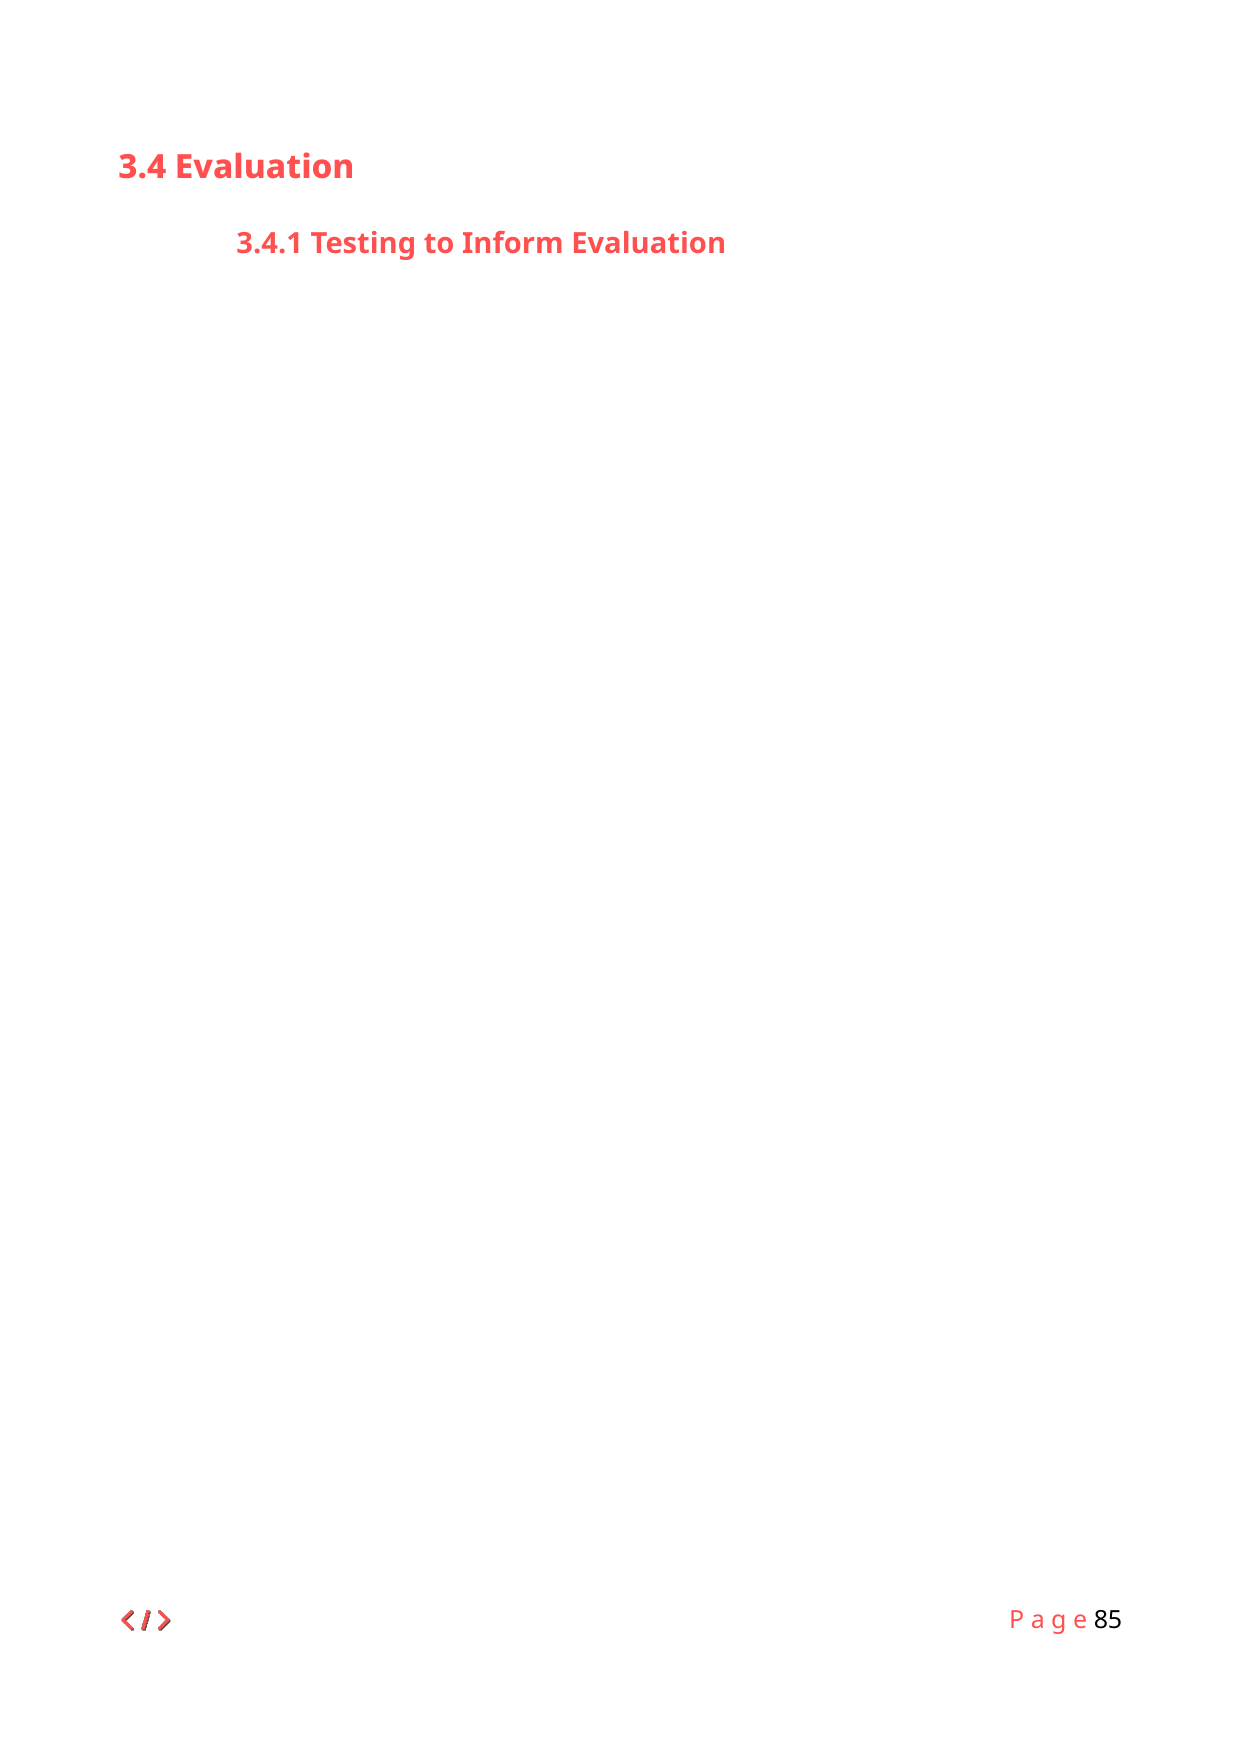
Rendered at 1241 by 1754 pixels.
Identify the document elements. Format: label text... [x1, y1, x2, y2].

subtitle 3.4 Evaluation [118, 143, 1122, 188]
subtitle 3.4.1 Testing to Inform Evaluation [118, 222, 1122, 262]
picture [116, 1591, 175, 1649]
